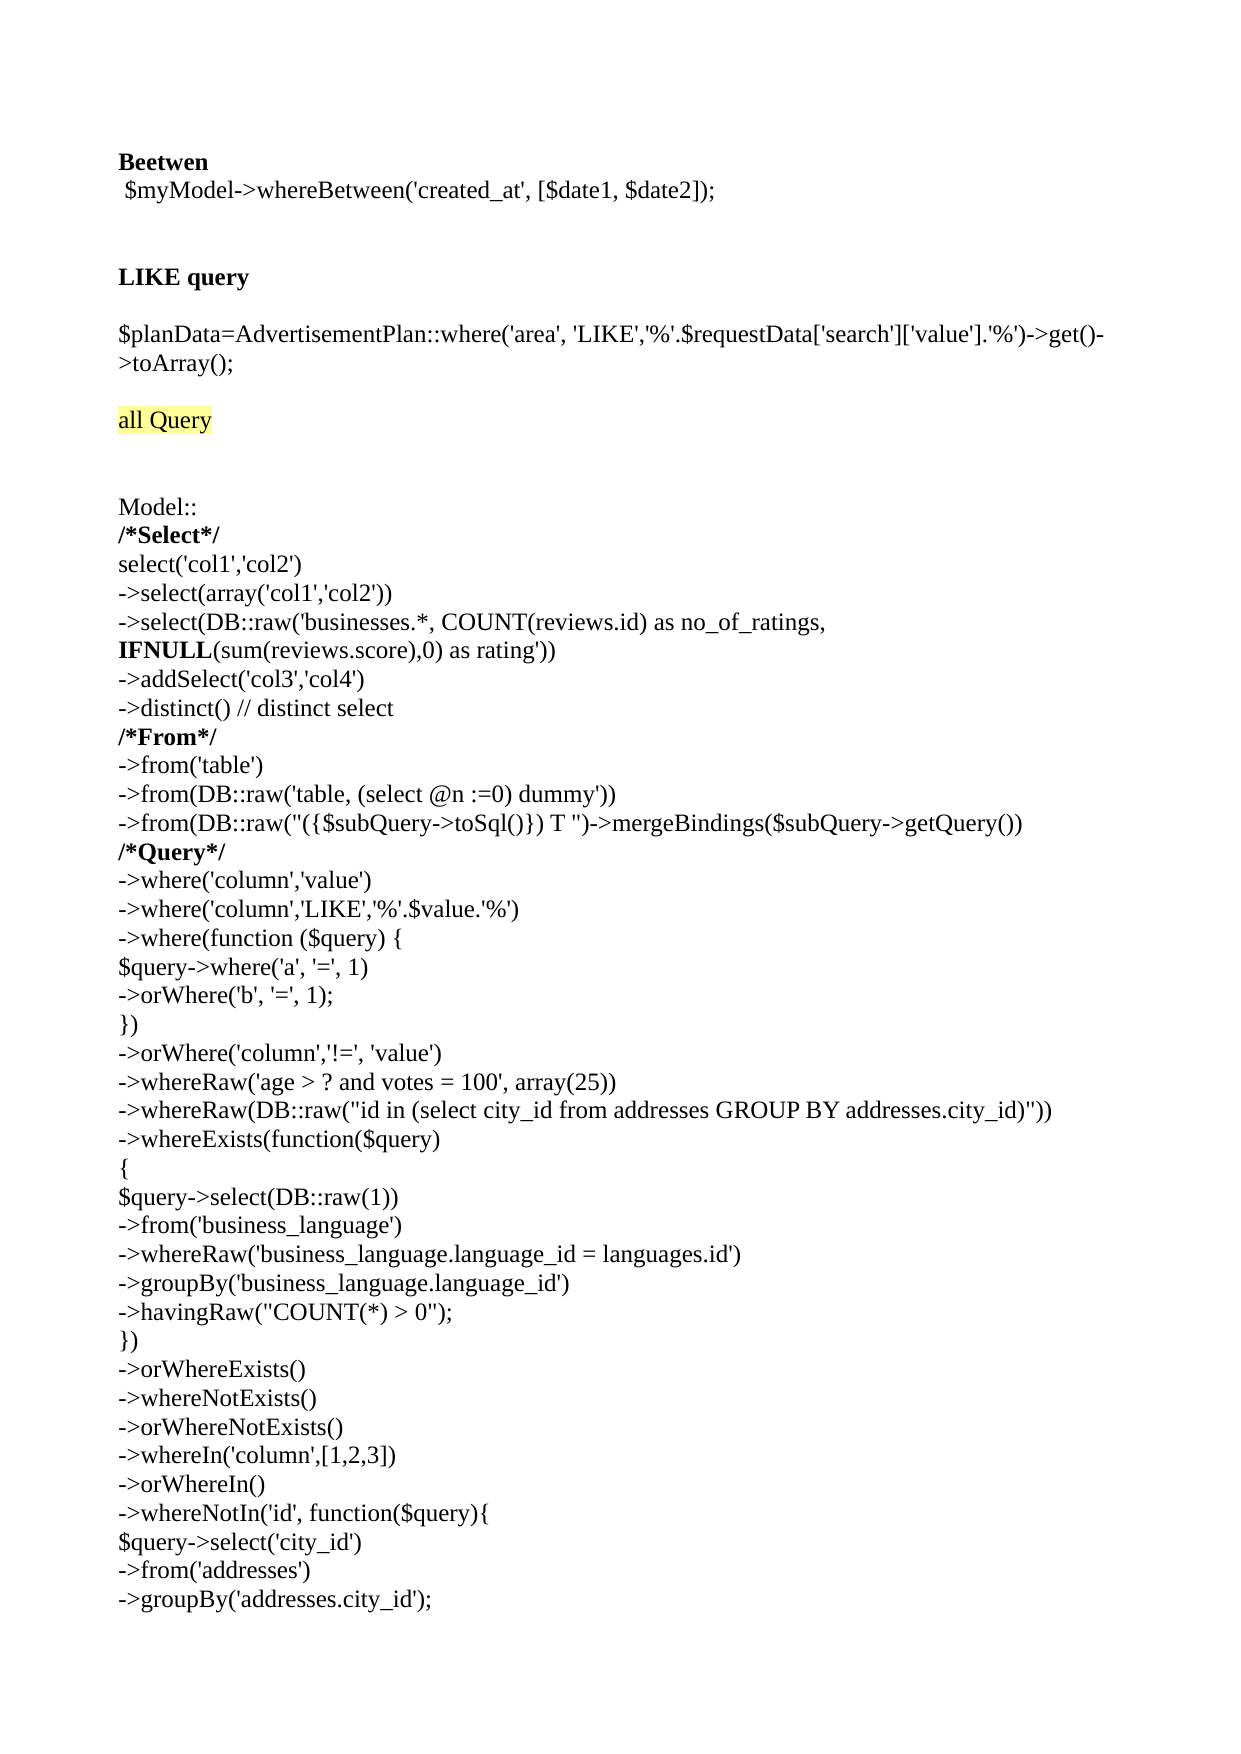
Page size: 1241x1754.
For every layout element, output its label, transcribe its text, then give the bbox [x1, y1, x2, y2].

text ->orWhereExists() [118, 1354, 1122, 1383]
text }) [118, 1009, 1122, 1038]
text $query->select('city_id') [118, 1527, 1122, 1556]
text /*Query*/ [118, 837, 1122, 866]
text ->select(array('col1','col2')) [118, 578, 1122, 607]
text ->whereNotExists() [118, 1383, 1122, 1412]
text ->orWhereIn() [118, 1469, 1122, 1498]
text ->from('business_language') [118, 1211, 1122, 1239]
text ->whereNotIn('id', function($query){ [118, 1498, 1122, 1527]
text ->whereIn('column',[1,2,3]) [118, 1441, 1122, 1469]
text ->from('addresses') [118, 1556, 1122, 1584]
text ->whereRaw(DB::raw("id in (select city_id from addresses GROUP BY addresses.city_id)")) [118, 1096, 1122, 1124]
text ->whereRaw('business_language.language_id = languages.id') [118, 1239, 1122, 1268]
text ->groupBy('business_language.language_id') [118, 1268, 1122, 1297]
text ->where('column','LIKE','%'.$value.'%') [118, 894, 1122, 923]
text $query->where('a', '=', 1) [118, 952, 1122, 981]
text /*Select*/ [118, 521, 1122, 549]
text ->select(DB::raw('businesses.*, COUNT(reviews.id) as no_of_ratings, IFNULL(sum(reviews.score),0) as rating')) [118, 607, 1122, 664]
text ->orWhere('column','!=', 'value') [118, 1038, 1122, 1067]
text ->where('column','value') [118, 866, 1122, 894]
text ->distinct() // distinct select [118, 693, 1122, 722]
text ->whereRaw('age > ? and votes = 100', array(25)) [118, 1067, 1122, 1096]
text $myModel->whereBetween('created_at', [$date1, $date2]); [118, 176, 1122, 204]
text ->from(DB::raw("({$subQuery->toSql()}) T ")->mergeBindings($subQuery->getQuery()) [118, 808, 1122, 837]
text ->addSelect('col3','col4') [118, 664, 1122, 693]
text Beetwen [118, 147, 1122, 176]
text ->orWhereNotExists() [118, 1412, 1122, 1441]
text ->where(function ($query) { [118, 923, 1122, 952]
text LIKE query [118, 262, 1122, 291]
text ->orWhere('b', '=', 1); [118, 981, 1122, 1009]
text $planData=AdvertisementPlan::where('area', 'LIKE','%'.$requestData['search']['value'].'%')->get()->toArray(); [118, 319, 1122, 377]
text ->groupBy('addresses.city_id'); [118, 1584, 1122, 1613]
text ->havingRaw("COUNT(*) > 0"); [118, 1297, 1122, 1326]
text ->from('table') [118, 751, 1122, 779]
text ->from(DB::raw('table, (select @n :=0) dummy')) [118, 779, 1122, 808]
text all Query [118, 406, 1122, 434]
text $query->select(DB::raw(1)) [118, 1182, 1122, 1211]
text /*From*/ [118, 722, 1122, 751]
text }) [118, 1326, 1122, 1354]
text Model:: [118, 492, 1122, 521]
text select('col1','col2') [118, 549, 1122, 578]
text { [118, 1153, 1122, 1182]
text ->whereExists(function($query) [118, 1124, 1122, 1153]
